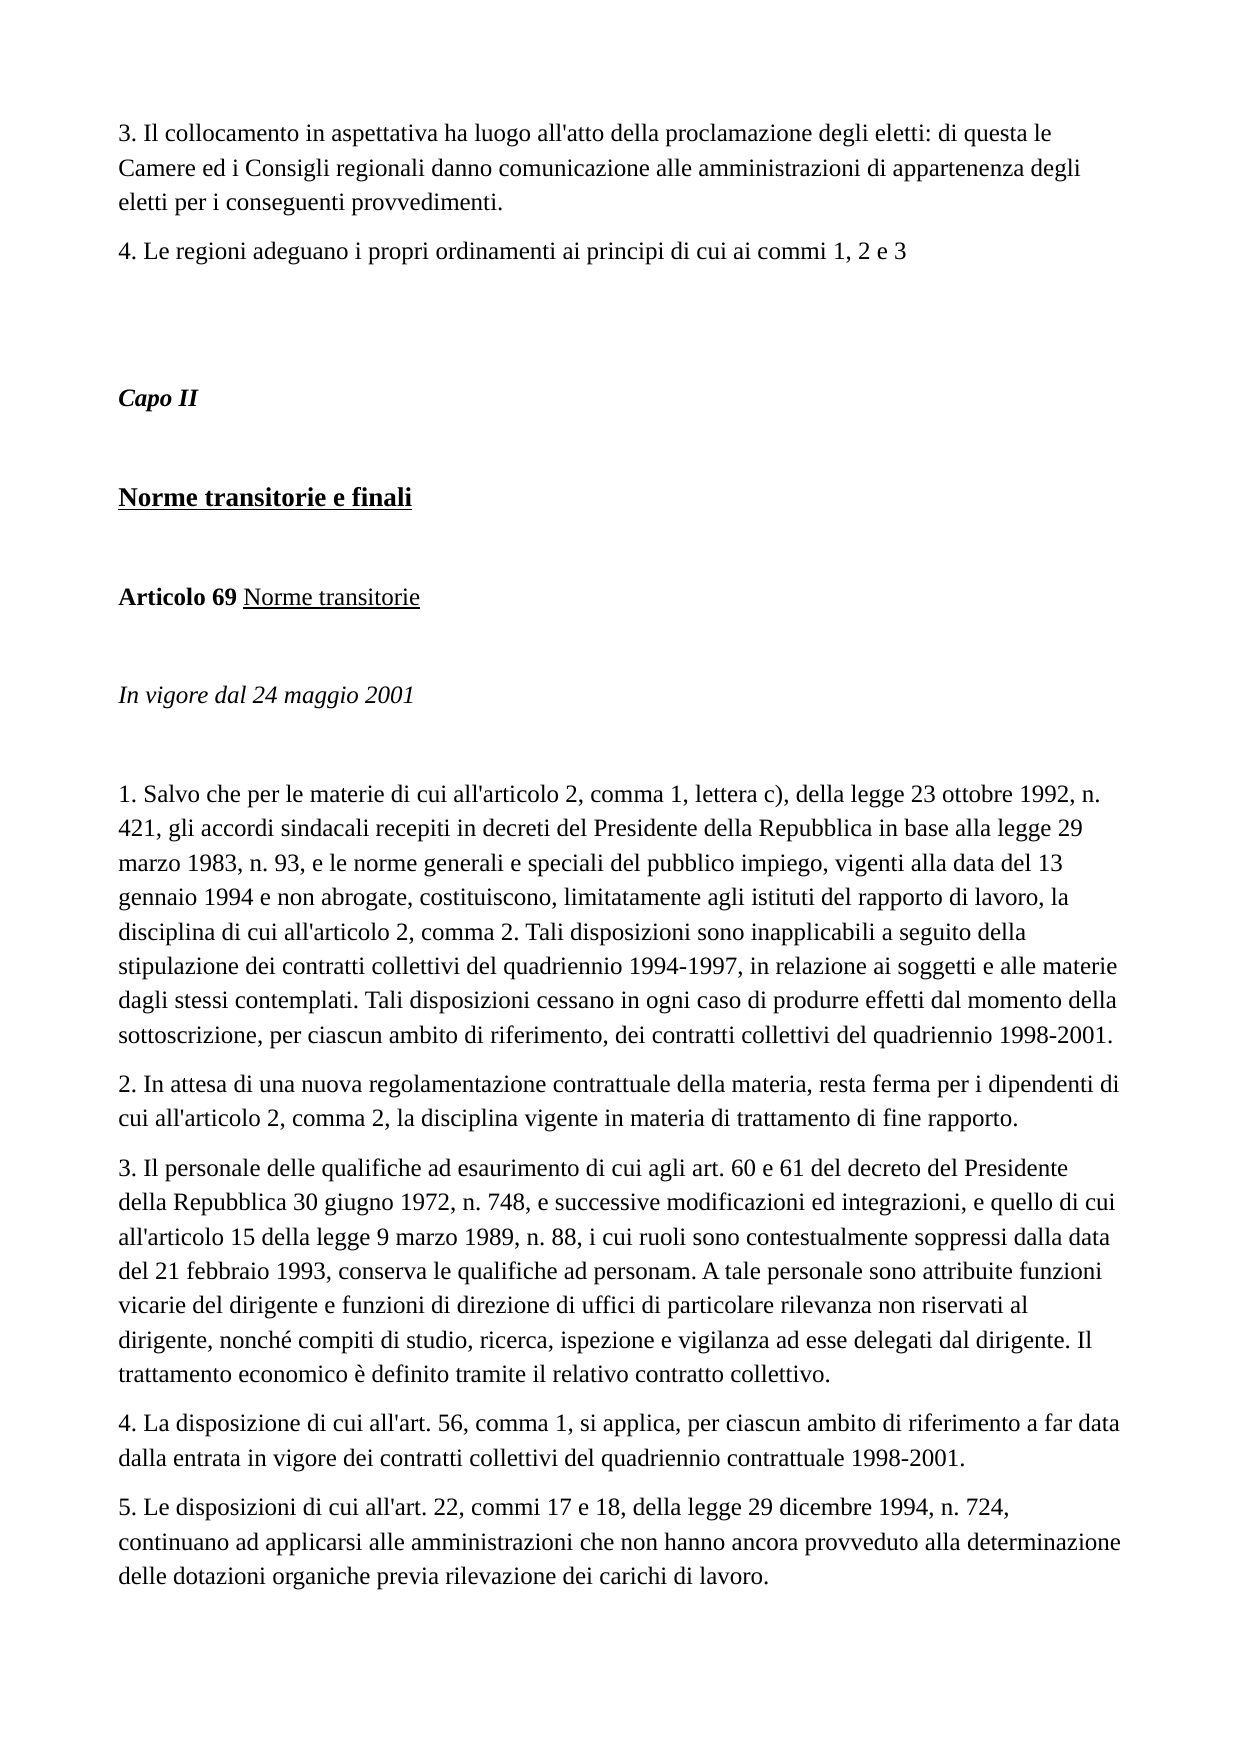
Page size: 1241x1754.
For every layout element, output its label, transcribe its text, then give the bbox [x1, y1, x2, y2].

text Norme transitorie e finali [118, 481, 1122, 513]
text 3. Il personale delle qualifiche ad esaurimento di cui agli art. 60 e 61 del decreto del Presidente della Repubblica 30 giugno 1972, n. 748, e successive modificazioni ed integrazioni, e quello di cui all'articolo 15 della legge 9 marzo 1989, n. 88, i cui ruoli sono contestualmente soppressi dalla data del 21 febbraio 1993, conserva le qualifiche ad personam. A tale personale sono attribuite funzioni vicarie del dirigente e funzioni di direzione di uffici di particolare rilevanza non riservati al dirigente, nonché compiti di studio, ricerca, ispezione e vigilanza ad esse delegati dal dirigente. Il trattamento economico è definito tramite il relativo contratto collettivo. [118, 1153, 1122, 1388]
text 1. Salvo che per le materie di cui all'articolo 2, comma 1, lettera c), della legge 23 ottobre 1992, n. 421, gli accordi sindacali recepiti in decreti del Presidente della Repubblica in base alla legge 29 marzo 1983, n. 93, e le norme generali e speciali del pubblico impiego, vigenti alla data del 13 gennaio 1994 e non abrogate, costituiscono, limitatamente agli istituti del rapporto di lavoro, la disciplina di cui all'articolo 2, comma 2. Tali disposizioni sono inapplicabili a seguito della stipulazione dei contratti collettivi del quadriennio 1994-1997, in relazione ai soggetti e alle materie dagli stessi contemplati. Tali disposizioni cessano in ogni caso di produrre effetti dal momento della sottoscrizione, per ciascun ambito di riferimento, dei contratti collettivi del quadriennio 1998-2001. [118, 779, 1122, 1049]
text 5. Le disposizioni di cui all'art. 22, commi 17 e 18, della legge 29 dicembre 1994, n. 724, continuano ad applicarsi alle amministrazioni che non hanno ancora provveduto alla determinazione delle dotazioni organiche previa rilevazione dei carichi di lavoro. [118, 1492, 1122, 1590]
text In vigore dal 24 maggio 2001 [118, 681, 1122, 709]
text 2. In attesa di una nuova regolamentazione contrattuale della materia, resta ferma per i dipendenti di cui all'articolo 2, comma 2, la disciplina vigente in materia di trattamento di fine rapporto. [118, 1069, 1122, 1132]
text 4. Le regioni adeguano i propri ordinamenti ai principi di cui ai commi 1, 2 e 3 [118, 236, 1122, 265]
text 4. La disposizione di cui all'art. 56, comma 1, si applica, per ciascun ambito di riferimento a far data dalla entrata in vigore dei contratti collettivi del quadriennio contrattuale 1998-2001. [118, 1408, 1122, 1472]
text 3. Il collocamento in aspettativa ha luogo all'atto della proclamazione degli eletti: di questa le Camere ed i Consigli regionali danno comunicazione alle amministrazioni di appartenenza degli eletti per i conseguenti provvedimenti. [118, 118, 1122, 216]
text Capo II [118, 383, 1122, 412]
text Articolo 69 Norme transitorie [118, 582, 1122, 611]
